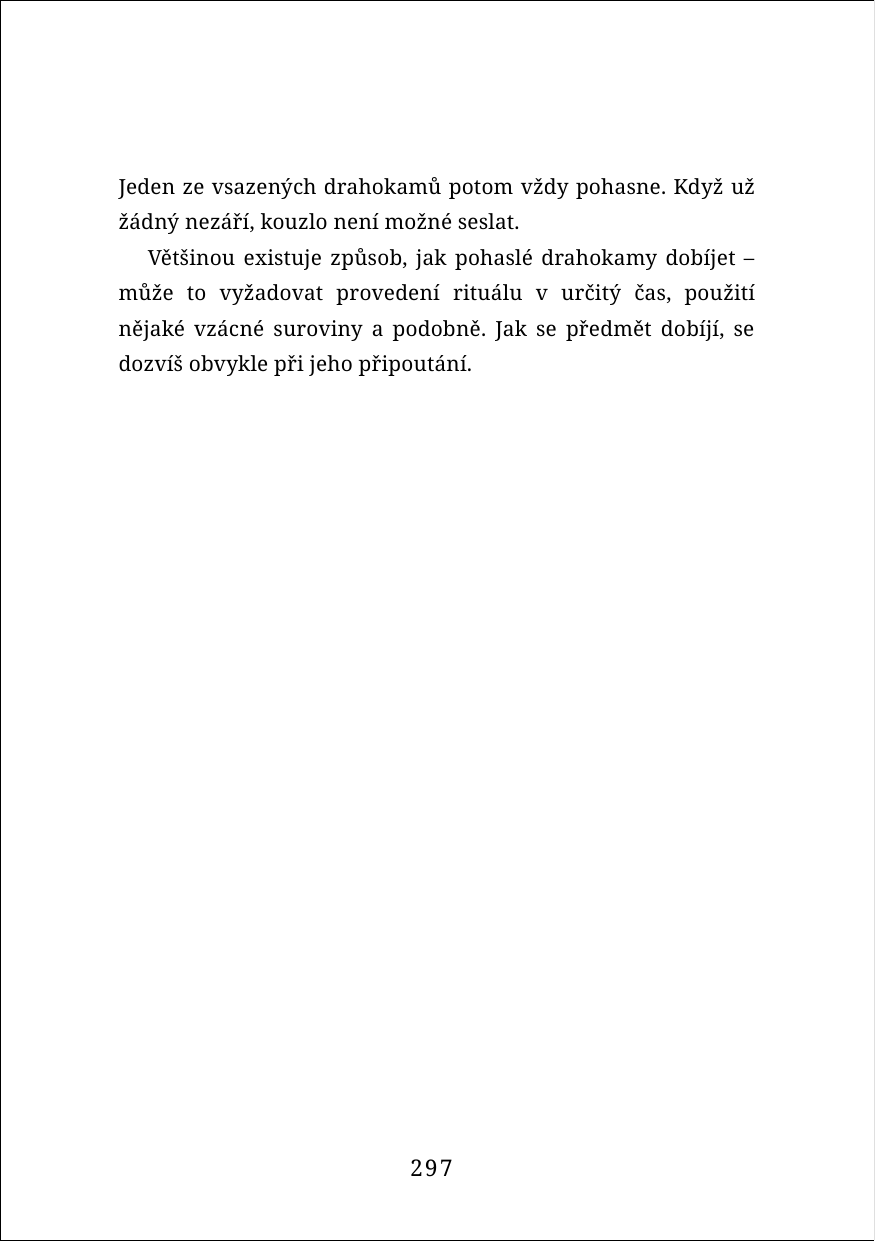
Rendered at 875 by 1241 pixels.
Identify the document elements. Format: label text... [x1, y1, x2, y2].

text Jeden ze vsazených drahokamů potom vždy pohasne. Když už žádný nezáří, kouzlo není možné seslat. Většinou existuje způsob, jak pohaslé drahokamy dobíjet – může to vyžadovat provedení rituálu v určitý čas, použití nějaké vzácné suroviny a podobně. Jak se předmět dobíjí, se dozvíš obvykle při jeho připoutání. [118, 172, 756, 378]
